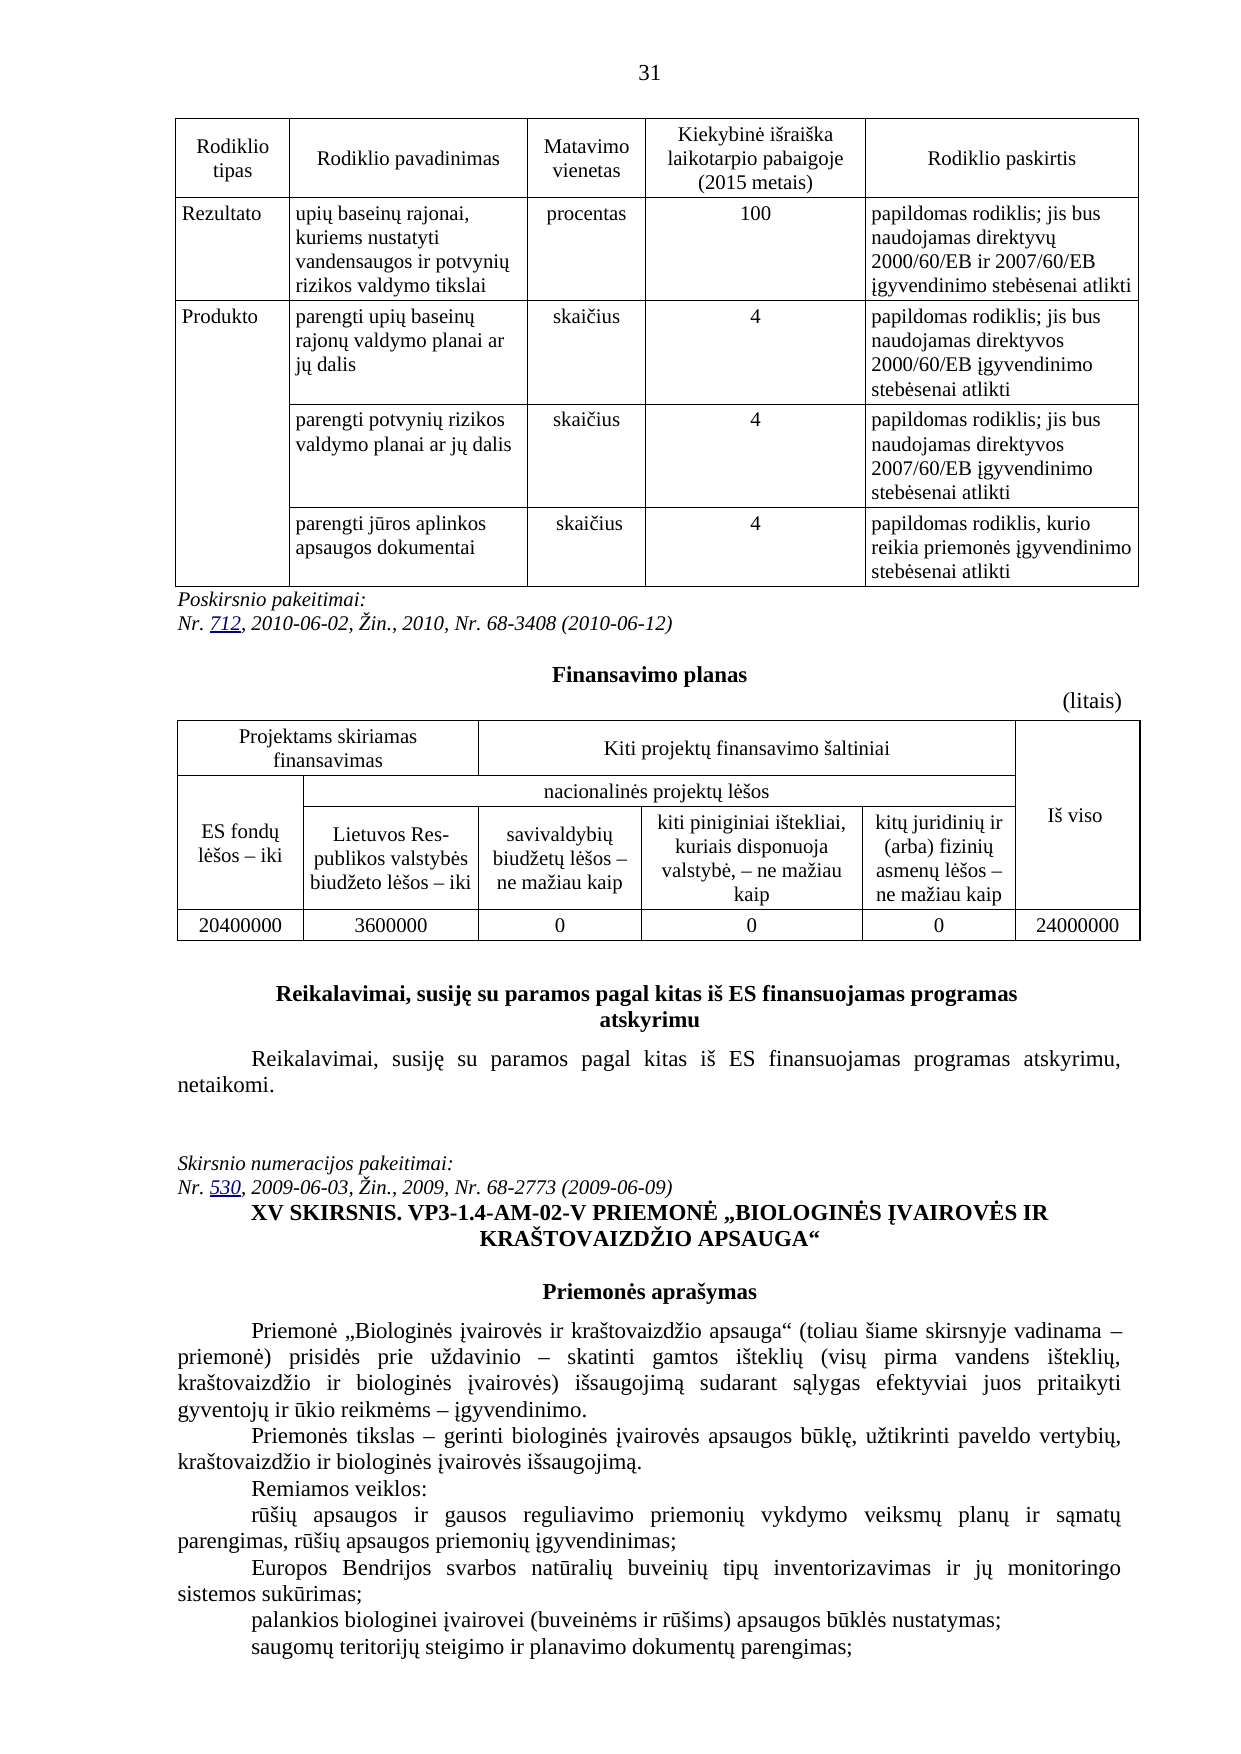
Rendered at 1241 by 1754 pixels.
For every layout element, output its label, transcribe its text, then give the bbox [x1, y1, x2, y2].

table_header Matavimo vienetas [528, 119, 645, 197]
table_header Rodiklio paskirtis [866, 119, 1138, 197]
table_cell 0 [863, 910, 1015, 940]
table_cell 4 [646, 405, 865, 507]
subtitle XV sKIRSNIS. VP3-1.4-AM-02-V PRIEMONĖ „BIOLOGINĖS ĮVAIROVĖS IR KRAŠTOVAIZDŽIO APSAUGA“ [177, 1199, 1122, 1251]
table_cell procentas [528, 198, 645, 300]
table_cell nacionalinės projektų lėšos [304, 776, 1015, 806]
table_header Iš viso [1016, 721, 1139, 909]
table_cell parengti jūros aplinkos apsaugos dokumentai [290, 508, 527, 586]
text Reikalavimai, susiję su paramos pagal kitas iš ES finansuojamas programas atskyrimu [177, 980, 1122, 1033]
text Nr. 712, 2010-06-02, Žin., 2010, Nr. 68-3408 (2010-06-12) [177, 611, 1122, 635]
text Europos Bendrijos svarbos natūralių buveinių tipų inventorizavimas ir jų monitoringo sistemos sukūrimas; [177, 1554, 1122, 1607]
table_cell papildomas rodiklis; jis bus naudojamas direktyvų 2000/60/EB ir 2007/60/EB įgyvendinimo stebėsenai atlikti [866, 198, 1138, 300]
text Priemonės aprašymas [177, 1278, 1122, 1304]
table_cell 3600000 [304, 910, 478, 940]
text saugomų teritorijų steigimo ir planavimo dokumentų parengimas; [177, 1633, 1122, 1659]
text Remiamos veiklos: [177, 1475, 1122, 1501]
table_cell 4 [646, 301, 865, 403]
table_cell skaičius [528, 301, 645, 403]
text Poskirsnio pakeitimai: [177, 587, 1122, 611]
table_cell parengti potvynių rizikos valdymo planai ar jų dalis [290, 405, 527, 507]
table_cell kitų juridinių ir (arba) fizinių asmenų lėšos – ne mažiau kaip [863, 807, 1015, 909]
table_cell 100 [646, 198, 865, 300]
table_cell papildomas rodiklis; jis bus naudojamas direktyvos 2007/60/EB įgyvendinimo stebėsenai atlikti [866, 405, 1138, 507]
table_cell skaičius [528, 508, 645, 586]
table_cell ES fondų lėšos – iki [178, 776, 303, 909]
table_cell papildomas rodiklis, kurio reikia priemonės įgyvendinimo stebėsenai atlikti [866, 508, 1138, 586]
table_cell 24000000 [1016, 910, 1139, 940]
text rūšių apsaugos ir gausos reguliavimo priemonių vykdymo veiksmų planų ir sąmatų parengimas, rūšių apsaugos priemonių įgyvendinimas; [177, 1501, 1122, 1554]
table_cell 4 [646, 508, 865, 586]
text Finansavimo planas [177, 661, 1122, 687]
table_cell Rezultato [176, 198, 289, 300]
table_cell kiti piniginiai ištekliai, kuriais disponuoja valstybė, – ne mažiau kaip [642, 807, 862, 909]
table_cell parengti upių baseinų rajonų valdymo planai ar jų dalis [290, 301, 527, 403]
table_cell 0 [479, 910, 641, 940]
text Skirsnio numeracijos pakeitimai: [177, 1151, 1122, 1175]
table_cell upių baseinų rajonai, kuriems nustatyti vandensaugos ir potvynių rizikos valdymo tikslai [290, 198, 527, 300]
table_header Kiekybinė išraiška laikotarpio pabaigoje (2015 metais) [646, 119, 865, 197]
table_header Kiti projektų finansavimo šaltiniai [479, 721, 1015, 775]
text Priemonė „Biologinės įvairovės ir kraštovaizdžio apsauga“ (toliau šiame skirsnyje vadinama – priemonė) prisidės prie uždavinio – skatinti gamtos išteklių (visų pirma vandens išteklių, kraštovaizdžio ir biologinės įvairovės) išsaugojimą sudarant sąlygas efektyviai juos pritaikyti gyventojų ir ūkio reikmėms – įgyvendinimo. [177, 1317, 1122, 1422]
table_header Rodiklio tipas [176, 119, 289, 197]
table_header Rodiklio pavadinimas [290, 119, 527, 197]
text Nr. 530, 2009-06-03, Žin., 2009, Nr. 68-2773 (2009-06-09) [177, 1175, 1122, 1199]
table_cell Lietuvos Res­publikos valsty­bės biudžeto lėšos – iki [304, 807, 478, 909]
table_header Projektams skiriamas finansavimas [178, 721, 478, 775]
text (litais) [177, 687, 1122, 714]
text palankios biologinei įvairovei (buveinėms ir rūšims) apsaugos būklės nustatymas; [177, 1607, 1122, 1633]
table_cell savivaldybių biudžetų lėšos – ne mažiau kaip [479, 807, 641, 909]
table_cell 0 [642, 910, 862, 940]
table_cell papildomas rodiklis; jis bus naudojamas direktyvos 2000/60/EB įgyvendinimo stebėsenai atlikti [866, 301, 1138, 403]
table_cell 20400000 [178, 910, 303, 940]
text Priemonės tikslas – gerinti biologinės įvairovės apsaugos būklę, užtikrinti paveldo vertybių, kraštovaizdžio ir biologinės įvairovės išsaugojimą. [177, 1422, 1122, 1475]
table_cell Produkto [176, 301, 289, 586]
text Reikalavimai, susiję su paramos pagal kitas iš ES finansuojamas programas atskyrimu, netaikomi. [177, 1045, 1122, 1098]
table_cell skaičius [528, 405, 645, 507]
